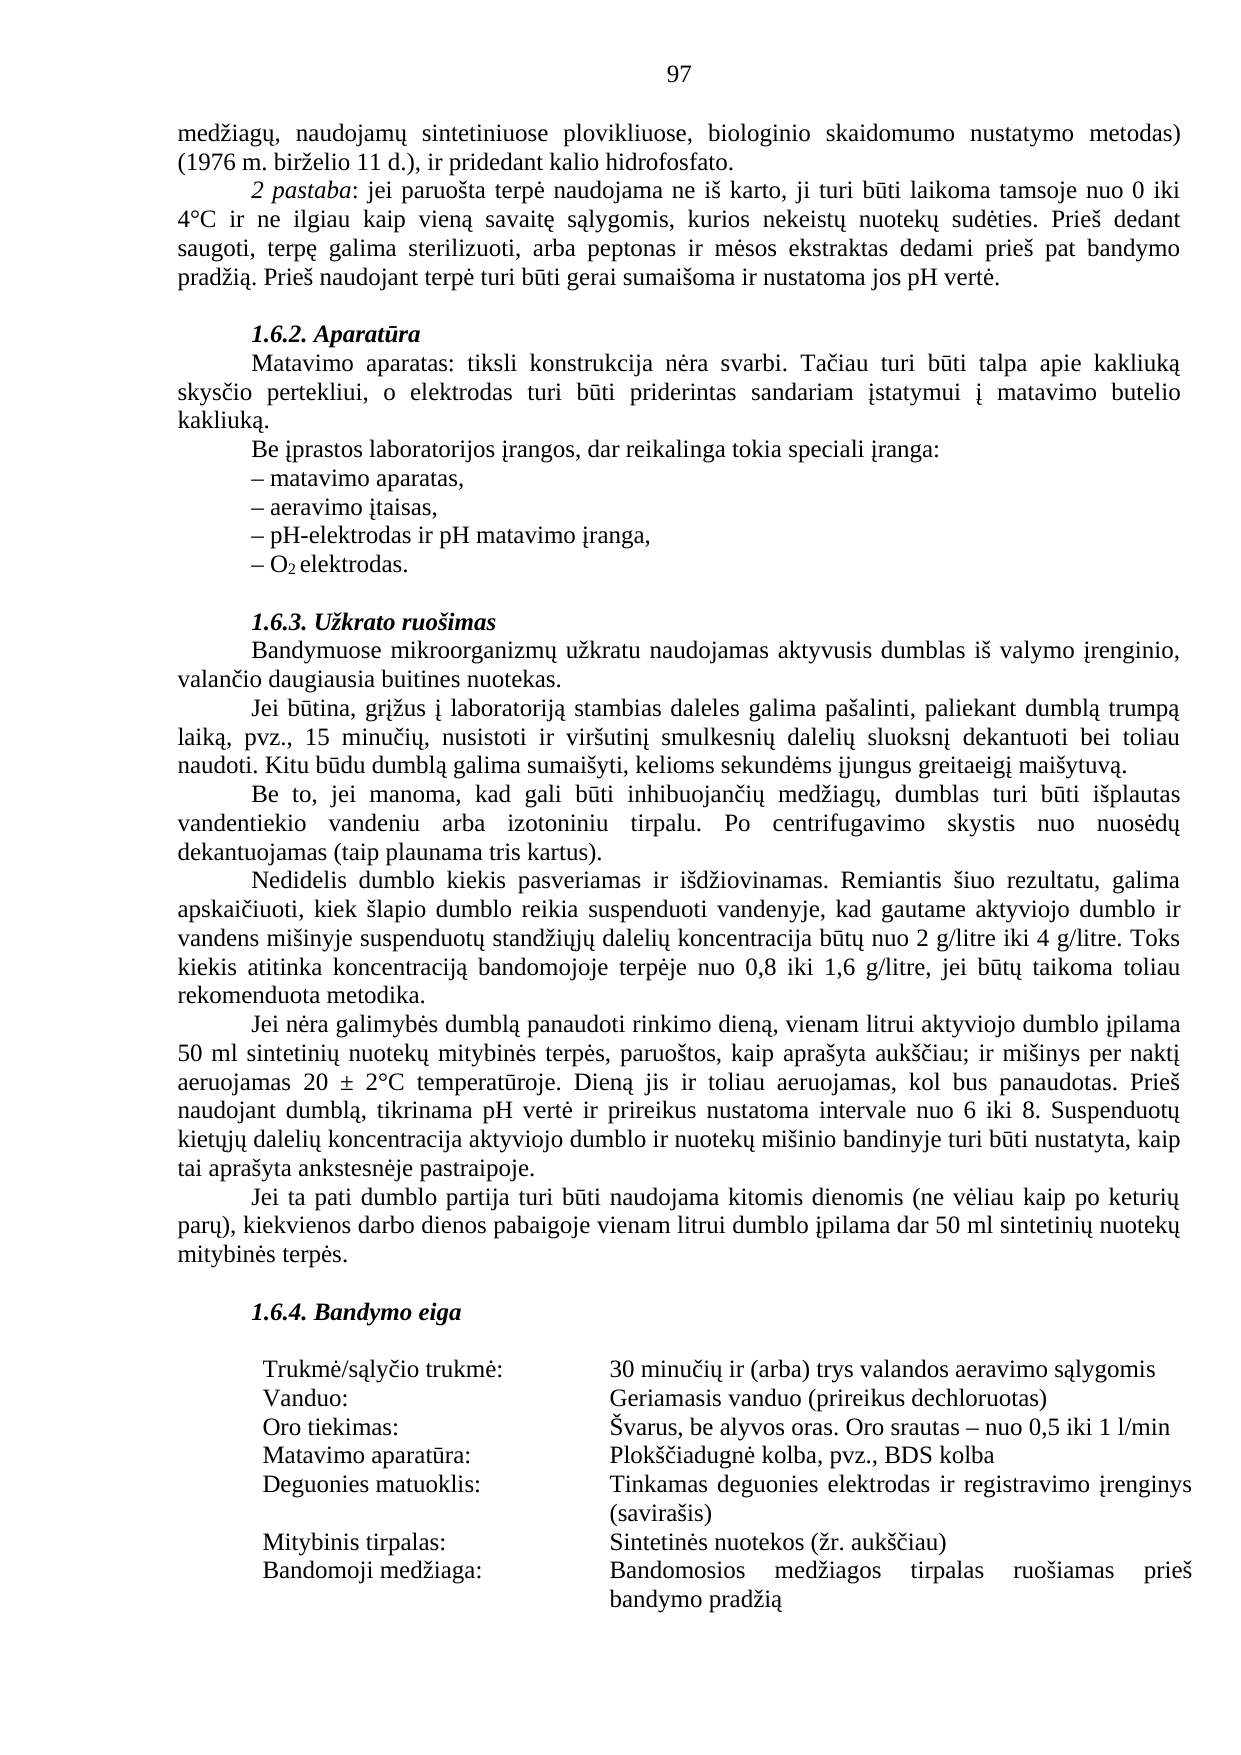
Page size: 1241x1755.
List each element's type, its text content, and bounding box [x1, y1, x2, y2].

text 1.6.4. Bandymo eiga [177, 1297, 1181, 1326]
text Be įprastos laboratorijos įrangos, dar reikalinga tokia speciali įranga: [177, 434, 1181, 463]
table_cell Matavimo aparatūra: [177, 1441, 598, 1469]
table_cell Švarus, be alyvos oras. Oro srautas – nuo 0,5 iki 1 l/min [598, 1412, 1204, 1441]
table_header 30 minučių ir (arba) trys valandos aeravimo sąlygomis [598, 1354, 1204, 1383]
text Jei būtina, grįžus į laboratoriją stambias daleles galima pašalinti, paliekant dumblą trumpą laiką, pvz., 15 minučių, nusistoti ir viršutinį smulkesnių dalelių sluoksnį dekantuoti bei toliau naudoti. Kitu būdu dumblą galima sumaišyti, kelioms sekundėms įjungus greitaeigį maišytuvą. [177, 693, 1181, 779]
text – O2 elektrodas. [177, 549, 1181, 578]
table_cell Sintetinės nuotekos (žr. aukščiau) [598, 1527, 1204, 1556]
table_cell Mitybinis tirpalas: [177, 1527, 598, 1556]
table_cell Geriamasis vanduo (prireikus dechloruotas) [598, 1383, 1204, 1412]
text 1.6.3. Užkrato ruošimas [177, 607, 1181, 636]
text Jei nėra galimybės dumblą panaudoti rinkimo dieną, vienam litrui aktyviojo dumblo įpilama 50 ml sintetinių nuotekų mitybinės terpės, paruoštos, kaip aprašyta aukščiau; ir mišinys per naktį aeruojamas 20 ± 2°C temperatūroje. Dieną jis ir toliau aeruojamas, kol bus panaudotas. Prieš naudojant dumblą, tikrinama pH vertė ir prireikus nustatoma intervale nuo 6 iki 8. Suspenduotų kietųjų dalelių koncentracija aktyviojo dumblo ir nuotekų mišinio bandinyje turi būti nustatyta, kaip tai aprašyta ankstesnėje pastraipoje. [177, 1009, 1181, 1182]
table_cell Plokščiadugnė kolba, pvz., BDS kolba [598, 1441, 1204, 1469]
table_cell Bandomoji medžiaga: [177, 1556, 598, 1613]
table_cell Deguonies matuoklis: [177, 1469, 598, 1527]
text Matavimo aparatas: tiksli konstrukcija nėra svarbi. Tačiau turi būti talpa apie kakliuką skysčio pertekliui, o elektrodas turi būti priderintas sandariam įstatymui į matavimo butelio kakliuką. [177, 348, 1181, 434]
text Bandymuose mikroorganizmų užkratu naudojamas aktyvusis dumblas iš valymo įrenginio, valančio daugiausia buitines nuotekas. [177, 636, 1181, 693]
text – aeravimo įtaisas, [177, 492, 1181, 521]
table_cell Oro tiekimas: [177, 1412, 598, 1441]
text 1.6.2. Aparatūra [177, 319, 1181, 348]
table_cell Bandomosios medžiagos tirpalas ruošiamas prieš bandymo pradžią [598, 1556, 1204, 1613]
text Nedidelis dumblo kiekis pasveriamas ir išdžiovinamas. Remiantis šiuo rezultatu, galima apskaičiuoti, kiek šlapio dumblo reikia suspenduoti vandenyje, kad gautame aktyviojo dumblo ir vandens mišinyje suspenduotų standžiųjų dalelių koncentracija būtų nuo 2 g/litre iki 4 g/litre. Toks kiekis atitinka koncentraciją bandomojoje terpėje nuo 0,8 iki 1,6 g/litre, jei būtų taikoma toliau rekomenduota metodika. [177, 866, 1181, 1009]
text – pH-elektrodas ir pH matavimo įranga, [177, 521, 1181, 549]
text 2 pastaba: jei paruošta terpė naudojama ne iš karto, ji turi būti laikoma tamsoje nuo 0 iki 4°C ir ne ilgiau kaip vieną savaitę sąlygomis, kurios nekeistų nuotekų sudėties. Prieš dedant saugoti, terpę galima sterilizuoti, arba peptonas ir mėsos ekstraktas dedami prieš pat bandymo pradžią. Prieš naudojant terpė turi būti gerai sumaišoma ir nustatoma jos pH vertė. [177, 176, 1181, 291]
table_header Trukmė/sąlyčio trukmė: [177, 1354, 598, 1383]
table_cell Vanduo: [177, 1383, 598, 1412]
table_cell Tinkamas deguonies elektrodas ir registravimo įrenginys (savirašis) [598, 1469, 1204, 1527]
text – matavimo aparatas, [177, 463, 1181, 492]
text Be to, jei manoma, kad gali būti inhibuojančių medžiagų, dumblas turi būti išplautas vandentiekio vandeniu arba izotoniniu tirpalu. Po centrifugavimo skystis nuo nuosėdų dekantuojamas (taip plaunama tris kartus). [177, 779, 1181, 866]
text Jei ta pati dumblo partija turi būti naudojama kitomis dienomis (ne vėliau kaip po keturių parų), kiekvienos darbo dienos pabaigoje vienam litrui dumblo įpilama dar 50 ml sintetinių nuotekų mitybinės terpės. [177, 1182, 1181, 1268]
text medžiagų, naudojamų sintetiniuose plovikliuose, biologinio skaidomumo nustatymo metodas) (1976 m. birželio 11 d.), ir pridedant kalio hidrofosfato. [177, 118, 1181, 176]
